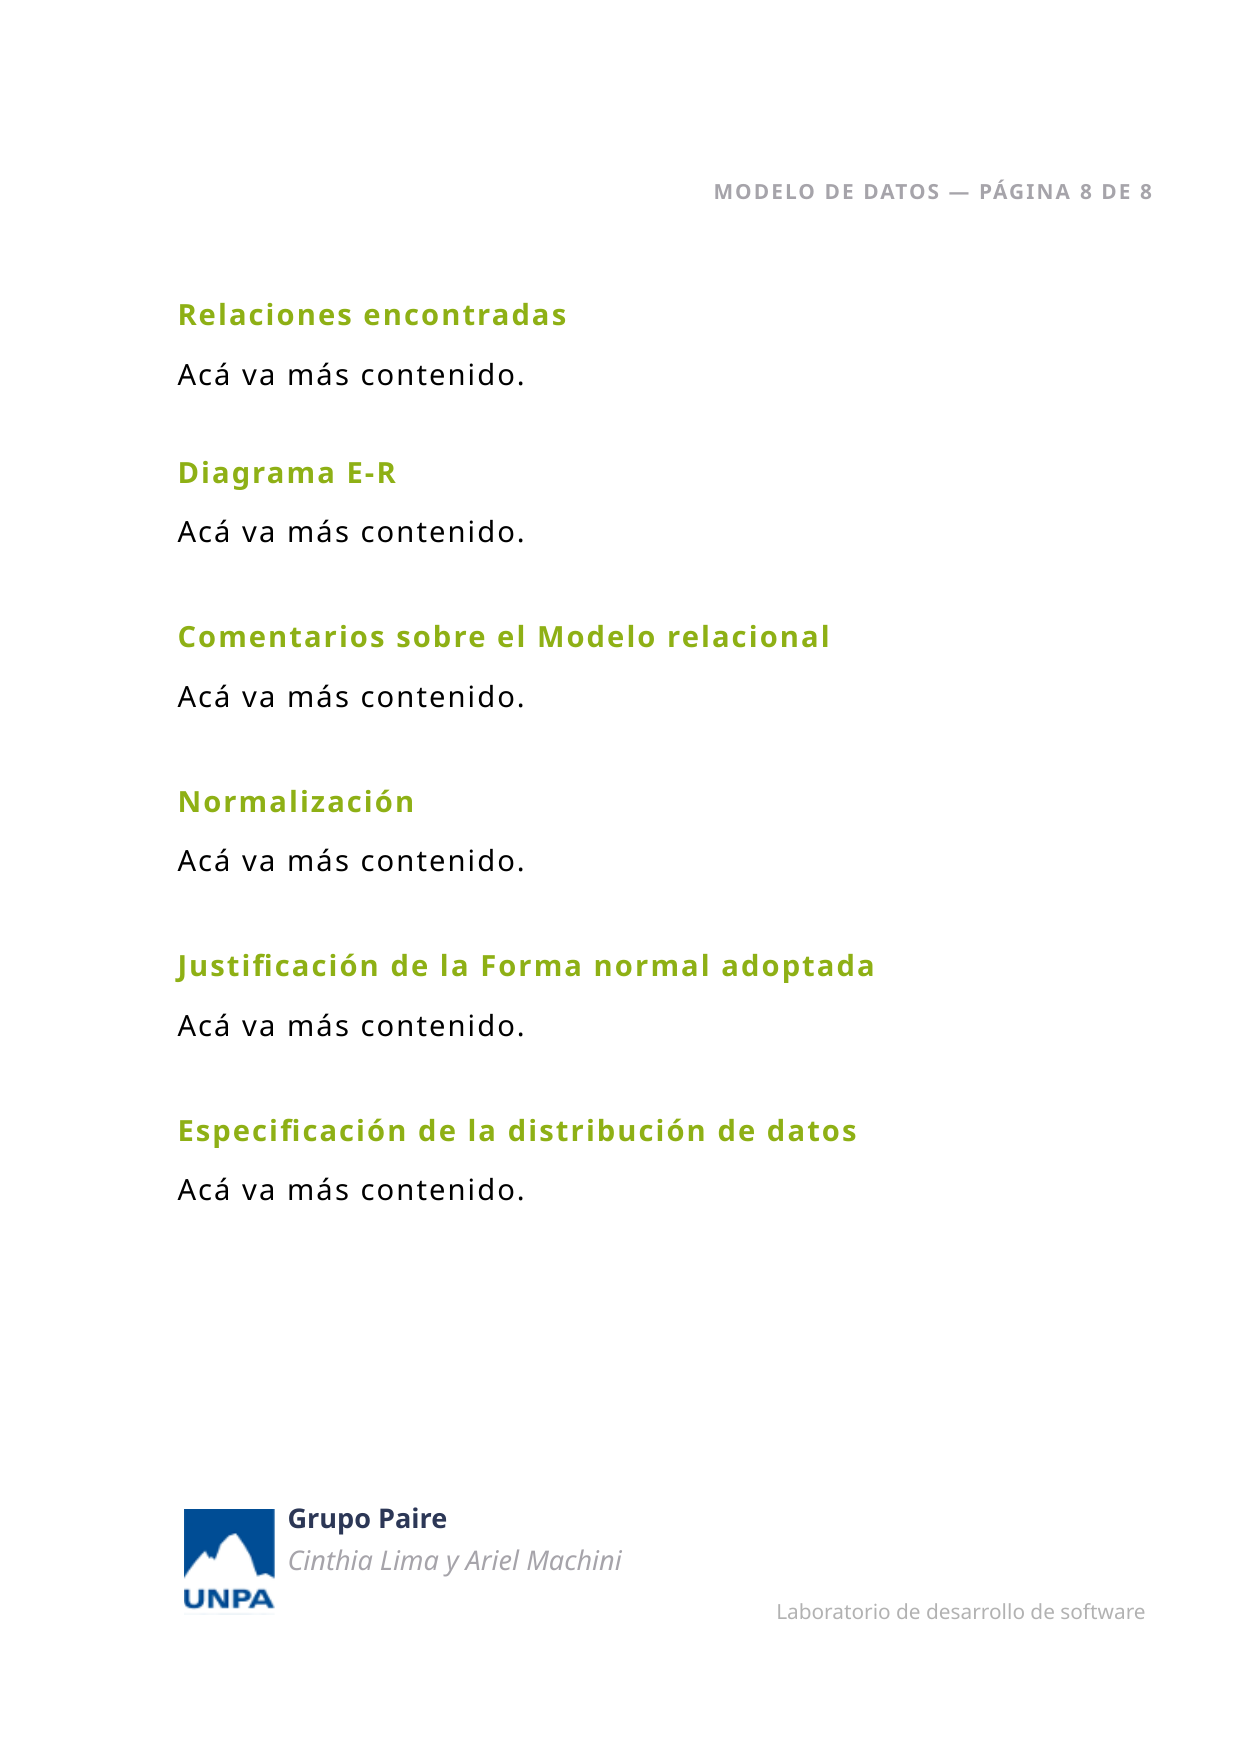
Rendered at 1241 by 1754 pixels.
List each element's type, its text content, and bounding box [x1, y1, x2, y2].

text Acá va más contenido. [177, 841, 1152, 880]
text Comentarios sobre el Modelo relacional [177, 616, 1152, 656]
text Acá va más contenido. [177, 511, 1152, 551]
text Especificación de la distribución de datos [177, 1110, 1152, 1150]
text Diagrama E-R [177, 452, 1152, 492]
text Acá va más contenido. [177, 676, 1152, 716]
text Acá va más contenido. [177, 1005, 1152, 1045]
text Relaciones encontradas [177, 294, 1152, 334]
text Acá va más contenido. [177, 1170, 1152, 1209]
text Normalización [177, 781, 1152, 821]
text Justificación de la Forma normal adoptada [177, 946, 1152, 985]
text Acá va más contenido. [177, 354, 1152, 394]
picture [184, 1509, 275, 1615]
